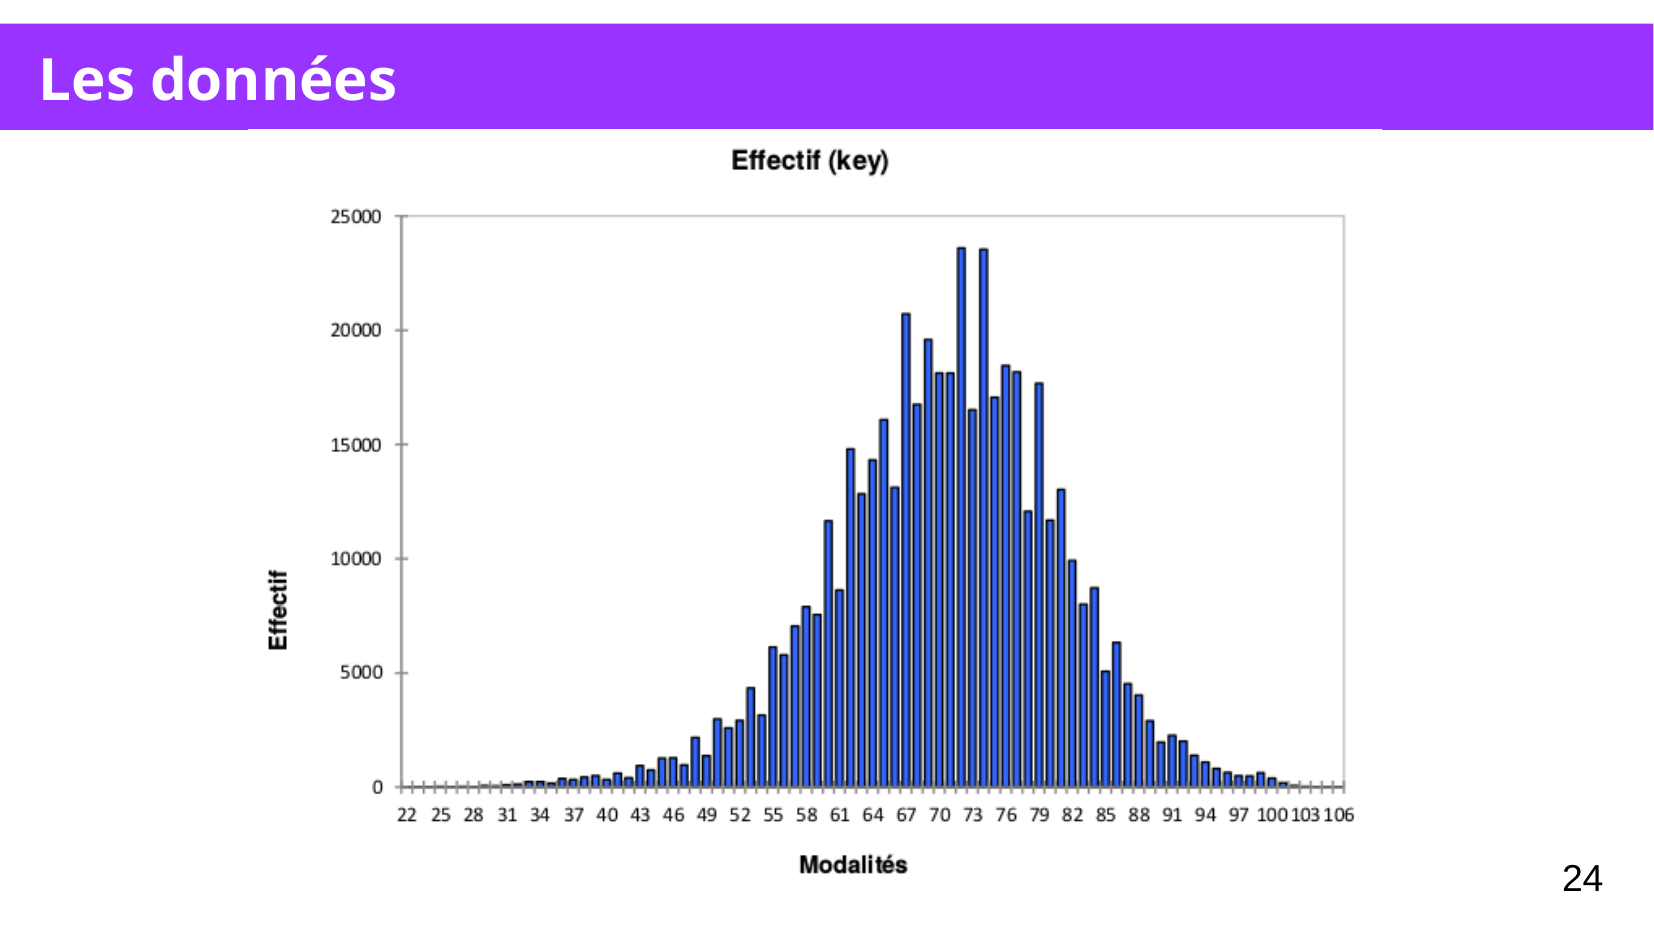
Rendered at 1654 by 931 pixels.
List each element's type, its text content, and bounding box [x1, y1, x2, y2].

text_box [0, 119, 1654, 130]
text_box [0, 23, 1654, 35]
picture [248, 129, 1382, 891]
title Les données [0, 35, 1654, 119]
text_box [1547, 850, 1654, 921]
